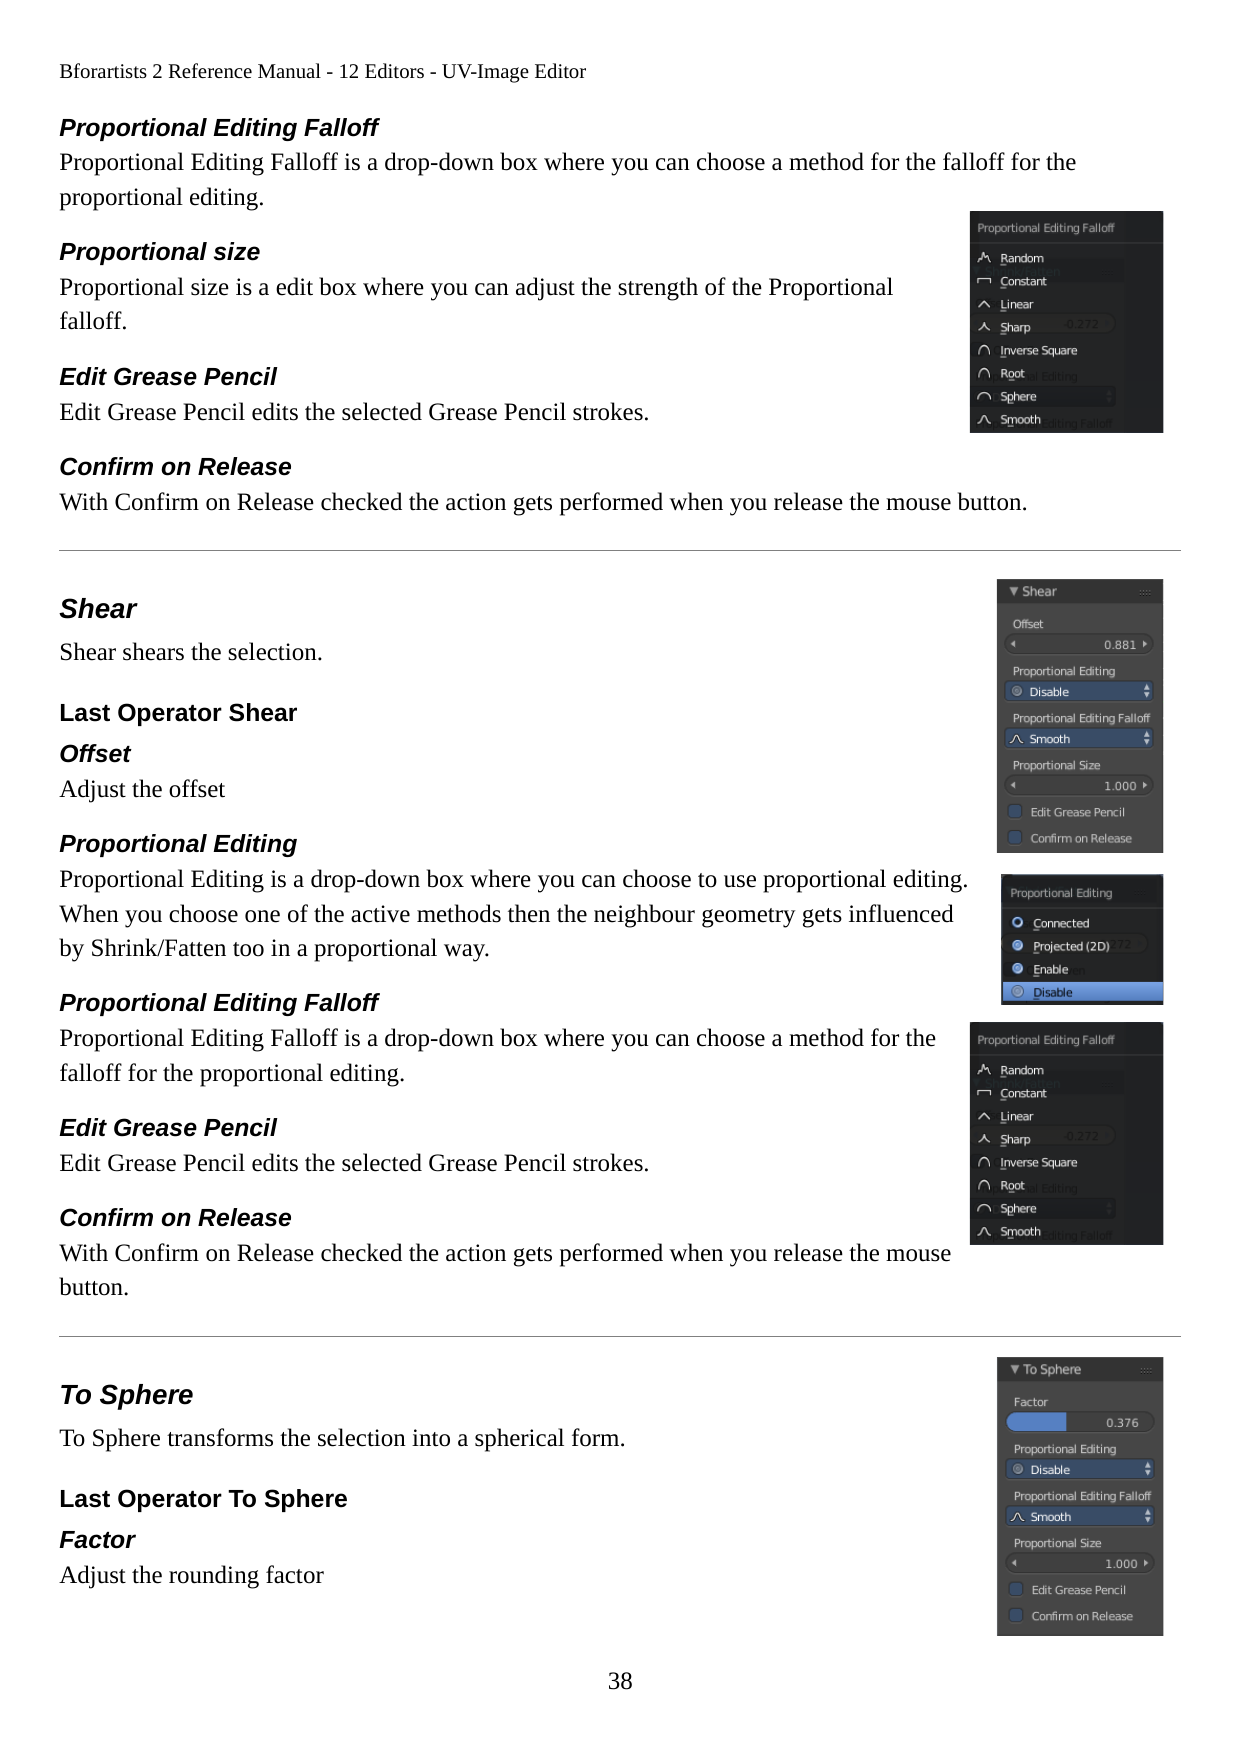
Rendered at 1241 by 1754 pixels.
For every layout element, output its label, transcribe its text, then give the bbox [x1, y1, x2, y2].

subtitle Proportional size [59, 237, 969, 266]
subtitle Proportional Editing Falloff [59, 113, 1181, 141]
subtitle Confirm on Release [59, 452, 1181, 480]
subtitle [1164, 237, 1181, 266]
subtitle [1164, 1378, 1181, 1410]
picture [996, 1357, 1164, 1636]
subtitle Proportional Editing [59, 829, 1181, 858]
subtitle Shear [59, 592, 996, 624]
subtitle [1164, 739, 1181, 768]
subtitle Proportional Editing Falloff [59, 988, 1181, 1017]
subtitle [1164, 698, 1181, 727]
subtitle [1164, 592, 1181, 624]
subtitle [1164, 1203, 1181, 1232]
text Adjust the rounding factor [59, 1560, 996, 1589]
subtitle [1164, 1484, 1181, 1513]
subtitle Factor [59, 1525, 996, 1554]
picture [969, 211, 1164, 433]
text [1164, 774, 1181, 803]
picture [969, 1022, 1164, 1245]
text Proportional size is a edit box where you can adjust the strength of the Proportional falloff. [59, 272, 969, 335]
text Proportional Editing Falloff is a drop-down box where you can choose a method for the falloff for the proportional editing. [59, 1023, 969, 1087]
subtitle Confirm on Release [59, 1203, 969, 1232]
subtitle [1164, 1113, 1181, 1142]
text Shear shears the selection. [59, 637, 996, 666]
subtitle Edit Grease Pencil [59, 1113, 969, 1142]
text With Confirm on Release checked the action gets performed when you release the mouse button. [59, 1238, 1181, 1301]
text Edit Grease Pencil edits the selected Grease Pencil strokes. [59, 1148, 969, 1177]
subtitle [1164, 362, 1181, 390]
text To Sphere transforms the selection into a spherical form. [59, 1423, 996, 1451]
text Adjust the offset [59, 774, 996, 803]
text Edit Grease Pencil edits the selected Grease Pencil strokes. [59, 397, 969, 425]
subtitle Edit Grease Pencil [59, 362, 969, 390]
subtitle Offset [59, 739, 996, 768]
text With Confirm on Release checked the action gets performed when you release the mouse button. [59, 487, 1181, 515]
subtitle Last Operator Shear [59, 698, 996, 727]
text Proportional Editing is a drop-down box where you can choose to use proportional editing. When you choose one of the active methods then the neighbour geometry gets influenced by Shrink/Fatten too in a proportional way. [59, 864, 1181, 962]
text Proportional Editing Falloff is a drop-down box where you can choose a method for the falloff for the proportional editing. [59, 147, 1181, 211]
subtitle [1164, 1525, 1181, 1554]
subtitle Last Operator To Sphere [59, 1484, 996, 1513]
picture [1001, 874, 1164, 1005]
subtitle To Sphere [59, 1378, 996, 1410]
picture [996, 579, 1164, 853]
